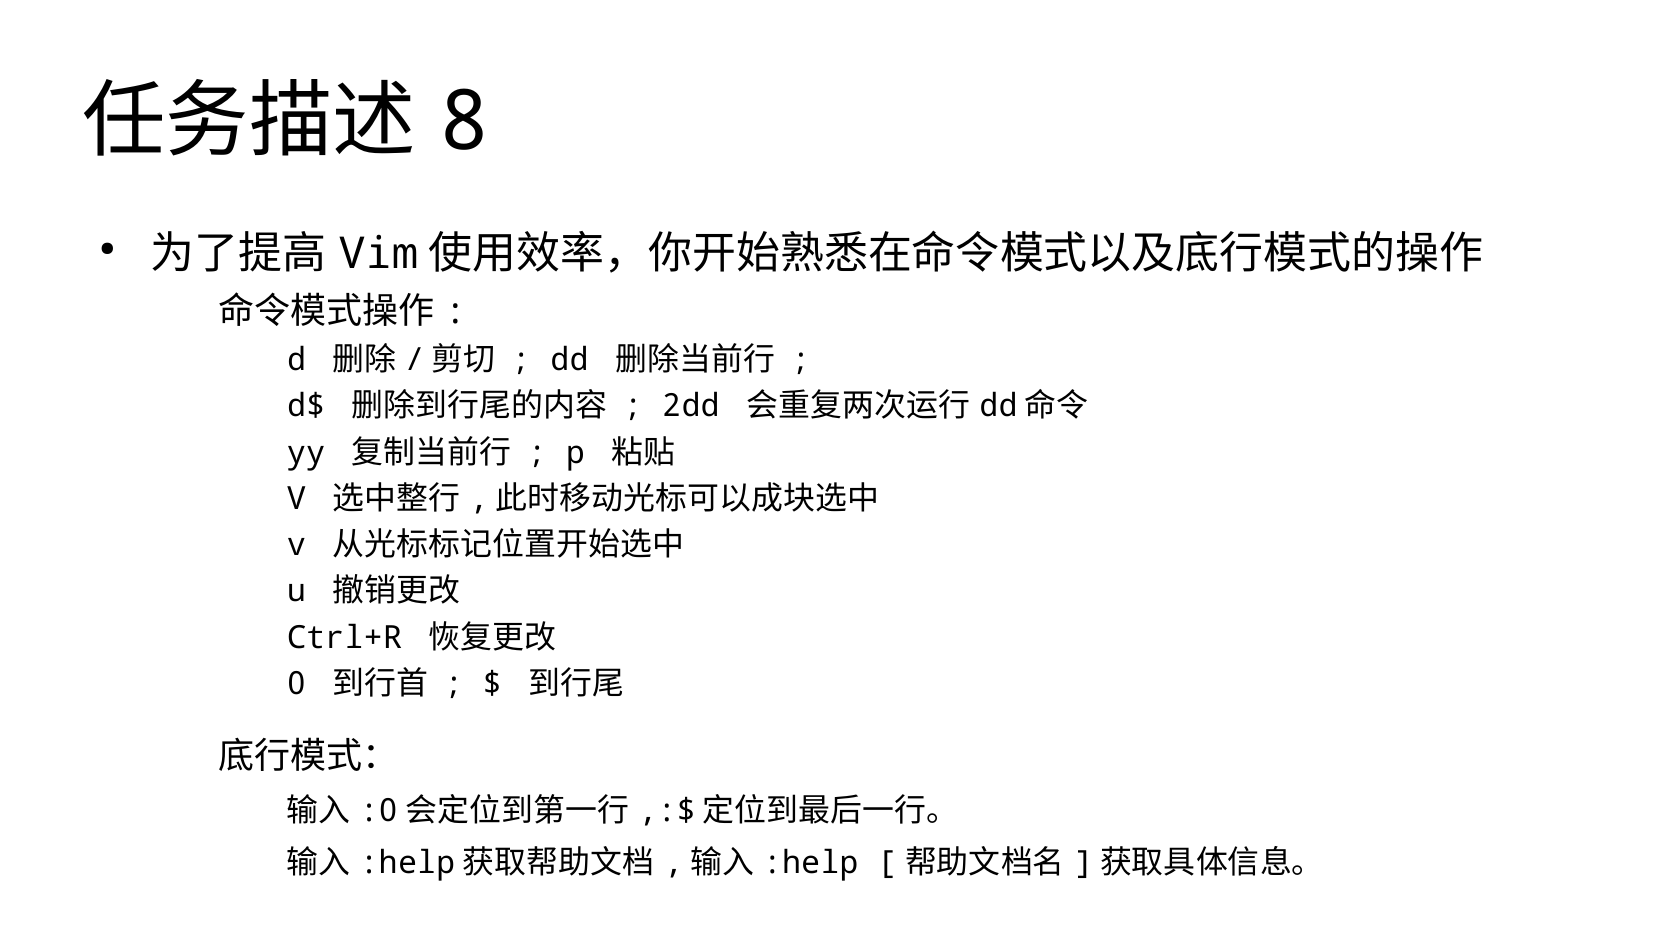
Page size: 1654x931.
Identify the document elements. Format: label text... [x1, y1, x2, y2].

list 为了提高Vim使用效率，你开始熟悉在命令模式以及底行模式的操作 命令模式操作: d 删除/剪切 ; dd 删除当前行 ; d$ 删除到行尾的内容 ; 2dd 会重复两次运行dd命令 yy 复制当前行 ; p 粘贴 V 选中整行,此时移动光标可以成块选中 v 从光标标记位置开始选中 u 撤销更改 Ctrl+R 恢复更改 0 到行首 ; $ 到行尾 底行模式： 输入:0会定位到第一行,:$定位到最后一行。 输入:help获取帮助文档,输入:help [帮助文档名]获取具体信息。 [82, 217, 1571, 886]
title 任务描述8 [82, 37, 1571, 189]
